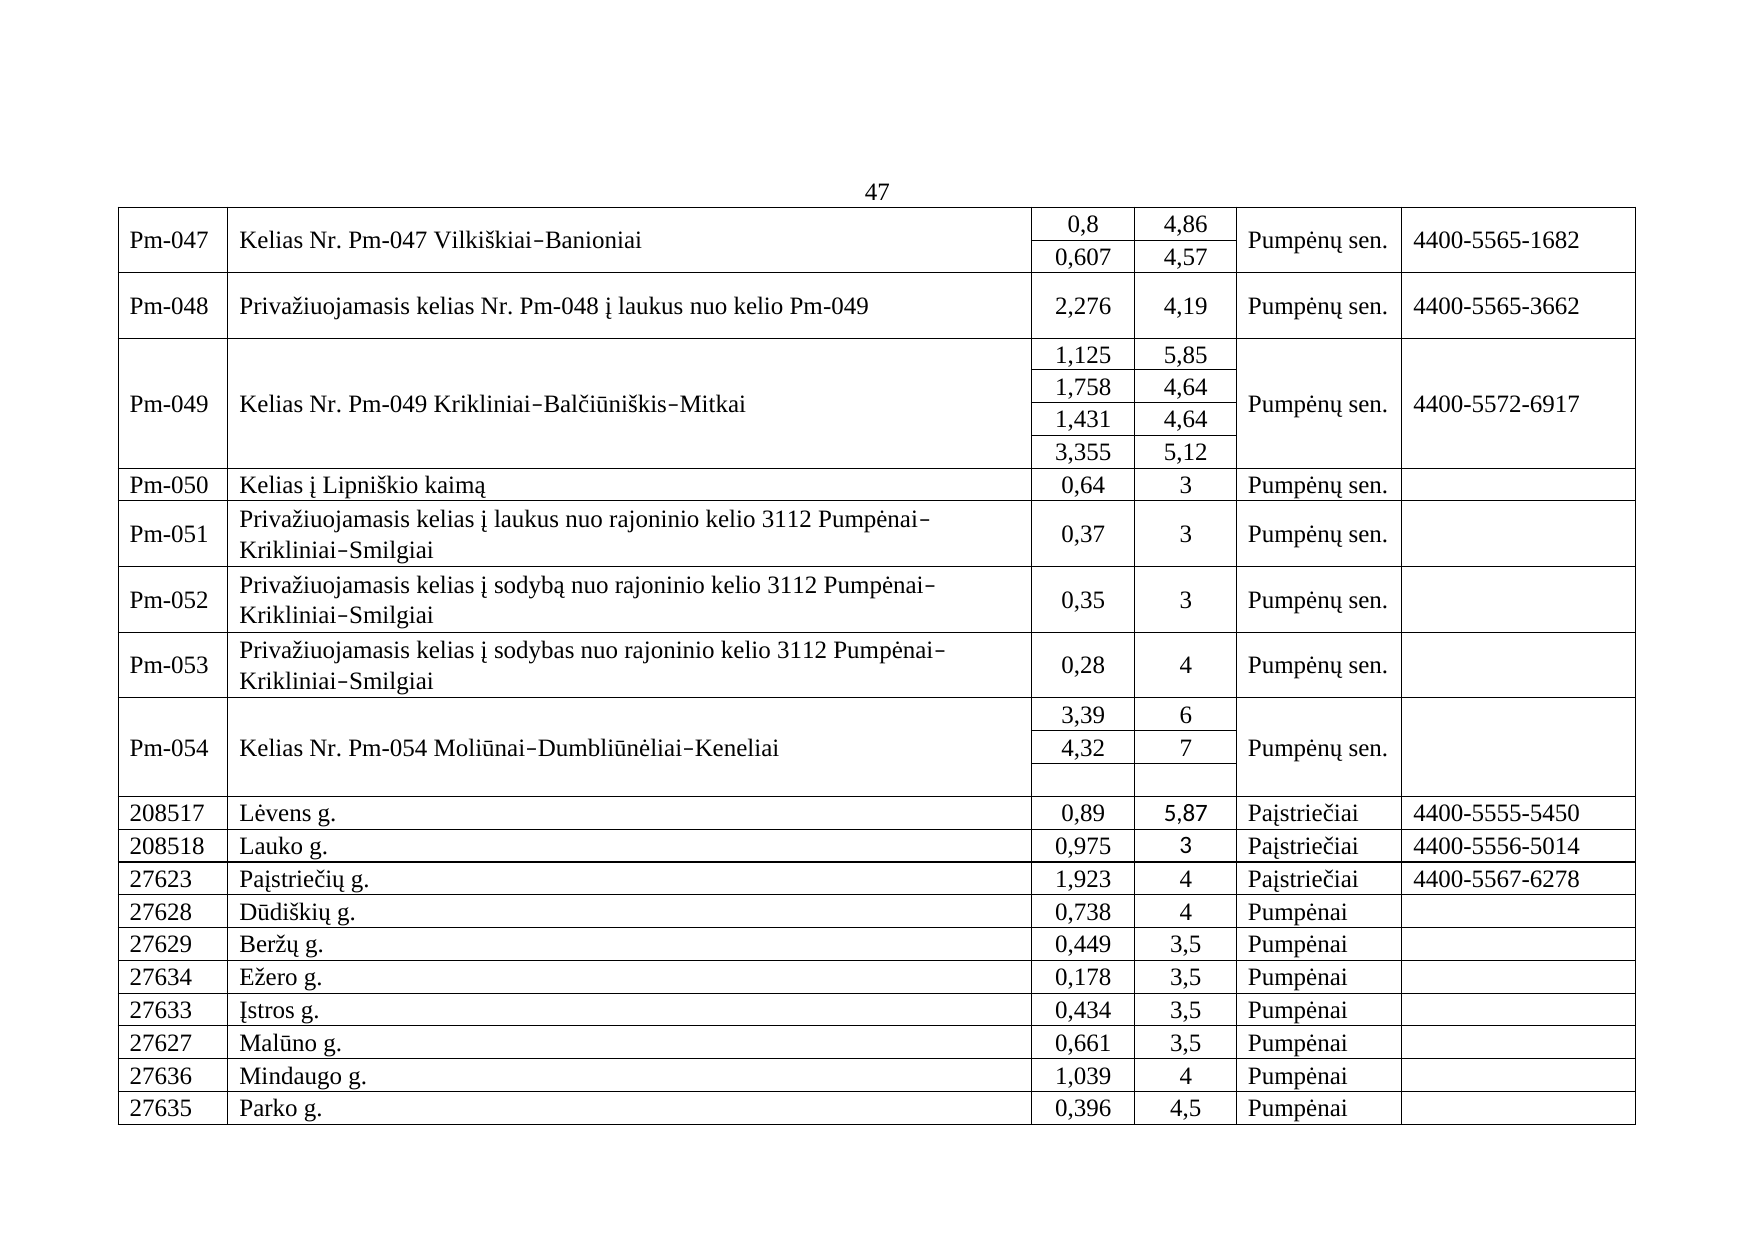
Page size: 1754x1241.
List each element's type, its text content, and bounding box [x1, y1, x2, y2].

table_cell 3,5 [1135, 961, 1236, 993]
table_cell Kelias Nr. Pm-047 Vilkiškiai–Banioniai [228, 208, 1031, 272]
table_cell 1,758 [1032, 370, 1134, 402]
table_cell 0,8 [1032, 208, 1134, 239]
table_cell Pm-050 [119, 469, 227, 500]
table_cell 27636 [119, 1059, 227, 1091]
table_cell Pumpėnų sen. [1237, 567, 1401, 632]
table_cell [1135, 764, 1236, 796]
table_cell 4,64 [1135, 403, 1236, 435]
table_cell 0,738 [1032, 895, 1134, 927]
table_cell 0,661 [1032, 1026, 1134, 1058]
table_cell 3 [1135, 501, 1236, 566]
table_cell Pm-054 [119, 698, 227, 796]
table_cell [1402, 994, 1635, 1025]
table_cell 1,039 [1032, 1059, 1134, 1091]
table_cell 4 [1135, 633, 1236, 697]
table_cell [1402, 469, 1635, 500]
table_cell 4 [1135, 863, 1236, 894]
table_cell Pumpėnai [1237, 994, 1401, 1025]
table_cell [1402, 633, 1635, 697]
table_cell 27629 [119, 928, 227, 960]
table_cell 4400-5572-6917 [1402, 339, 1635, 468]
table_cell Pumpėnų sen. [1237, 273, 1401, 338]
table_cell 5,85 [1135, 339, 1236, 369]
table_cell Pumpėnų sen. [1237, 469, 1401, 500]
table_cell Kelias į Lipniškio kaimą [228, 469, 1031, 500]
table_cell 0,607 [1032, 241, 1134, 272]
table_cell 208518 [119, 830, 227, 861]
table_cell 0,28 [1032, 633, 1134, 697]
table_cell Pm-052 [119, 567, 227, 632]
table_cell Privažiuojamasis kelias į laukus nuo rajoninio kelio 3112 Pumpėnai–Krikliniai–Smilgiai [228, 501, 1031, 566]
table_cell 4,57 [1135, 241, 1236, 272]
table_cell 0,975 [1032, 830, 1134, 861]
table_cell Parko g. [228, 1092, 1031, 1124]
table_cell Paįstriečiai [1237, 797, 1401, 828]
table_cell 4400-5555-5450 [1402, 797, 1635, 828]
table_cell [1032, 764, 1134, 796]
table_cell 3,39 [1032, 698, 1134, 730]
table_cell [1402, 501, 1635, 566]
table_cell 1,125 [1032, 339, 1134, 369]
table_cell 2,276 [1032, 273, 1134, 338]
table_cell Ežero g. [228, 961, 1031, 993]
table_cell 6 [1135, 698, 1236, 730]
table_cell Pumpėnų sen. [1237, 633, 1401, 697]
table_cell Pm-047 [119, 208, 227, 272]
table_cell 4400-5565-3662 [1402, 273, 1635, 338]
table_cell 27634 [119, 961, 227, 993]
table_cell [1402, 1026, 1635, 1058]
table_cell Privažiuojamasis kelias į sodybą nuo rajoninio kelio 3112 Pumpėnai–Krikliniai–Smilgiai [228, 567, 1031, 632]
table_cell Pumpėnai [1237, 961, 1401, 993]
table_cell Beržų g. [228, 928, 1031, 960]
table_cell 5,12 [1135, 436, 1236, 468]
table_cell 7 [1135, 731, 1236, 763]
table_cell Malūno g. [228, 1026, 1031, 1058]
table_cell Mindaugo g. [228, 1059, 1031, 1091]
table_cell [1402, 567, 1635, 632]
table_cell 1,923 [1032, 863, 1134, 894]
table_cell 4,32 [1032, 731, 1134, 763]
table_cell Pm-053 [119, 633, 227, 697]
table_cell 3,5 [1135, 928, 1236, 960]
table_cell 5,87 [1135, 797, 1236, 828]
table_cell Pumpėnai [1237, 928, 1401, 960]
table_cell Privažiuojamasis kelias į sodybas nuo rajoninio kelio 3112 Pumpėnai–Krikliniai–Smilgiai [228, 633, 1031, 697]
table_cell Įstros g. [228, 994, 1031, 1025]
table_cell 208517 [119, 797, 227, 828]
table_cell 0,396 [1032, 1092, 1134, 1124]
table_cell Pumpėnai [1237, 1092, 1401, 1124]
table_cell Kelias Nr. Pm-049 Krikliniai–Balčiūniškis–Mitkai [228, 339, 1031, 468]
table_cell Kelias Nr. Pm-054 Moliūnai–Dumbliūnėliai–Keneliai [228, 698, 1031, 796]
table_cell Paįstriečiai [1237, 863, 1401, 894]
table_cell Pumpėnai [1237, 1026, 1401, 1058]
table_cell 27623 [119, 863, 227, 894]
table_cell Pumpėnų sen. [1237, 501, 1401, 566]
table_cell 3,5 [1135, 994, 1236, 1025]
table_cell [1402, 928, 1635, 960]
table_cell Lauko g. [228, 830, 1031, 861]
table_cell Dūdiškių g. [228, 895, 1031, 927]
table_cell 3,5 [1135, 1026, 1236, 1058]
table_cell [1402, 698, 1635, 796]
table_cell Pumpėnų sen. [1237, 698, 1401, 796]
table_cell 4 [1135, 895, 1236, 927]
table_cell 4400-5565-1682 [1402, 208, 1635, 272]
table_cell 0,37 [1032, 501, 1134, 566]
table_cell Pm-048 [119, 273, 227, 338]
table_cell 0,434 [1032, 994, 1134, 1025]
table_cell 4,64 [1135, 370, 1236, 402]
table_cell 0,64 [1032, 469, 1134, 500]
table_cell 4 [1135, 1059, 1236, 1091]
table_cell Pumpėnų sen. [1237, 208, 1401, 272]
table_cell 0,449 [1032, 928, 1134, 960]
table_cell 4400-5567-6278 [1402, 863, 1635, 894]
table_cell 4,86 [1135, 208, 1236, 239]
table_cell 4400-5556-5014 [1402, 830, 1635, 861]
table_cell 3 [1135, 469, 1236, 500]
table_cell [1402, 1092, 1635, 1124]
table_cell Paįstriečių g. [228, 863, 1031, 894]
table_cell [1402, 961, 1635, 993]
table_cell Privažiuojamasis kelias Nr. Pm-048 į laukus nuo kelio Pm-049 [228, 273, 1031, 338]
table_cell 4,19 [1135, 273, 1236, 338]
table_cell 27633 [119, 994, 227, 1025]
table_cell 3 [1135, 567, 1236, 632]
table_cell [1402, 895, 1635, 927]
table_cell 0,89 [1032, 797, 1134, 828]
table_cell 4,5 [1135, 1092, 1236, 1124]
table_cell Pm-051 [119, 501, 227, 566]
table_cell 27635 [119, 1092, 227, 1124]
table_cell 27628 [119, 895, 227, 927]
table_cell Pm-049 [119, 339, 227, 468]
table_cell Pumpėnų sen. [1237, 339, 1401, 468]
table_cell 3 [1135, 830, 1236, 861]
table_cell 27627 [119, 1026, 227, 1058]
table_cell 1,431 [1032, 403, 1134, 435]
table_cell [1402, 1059, 1635, 1091]
table_cell Lėvens g. [228, 797, 1031, 828]
table_cell Pumpėnai [1237, 1059, 1401, 1091]
table_cell 0,35 [1032, 567, 1134, 632]
table_cell 0,178 [1032, 961, 1134, 993]
table_cell 3,355 [1032, 436, 1134, 468]
table_cell Paįstriečiai [1237, 830, 1401, 861]
table_cell Pumpėnai [1237, 895, 1401, 927]
